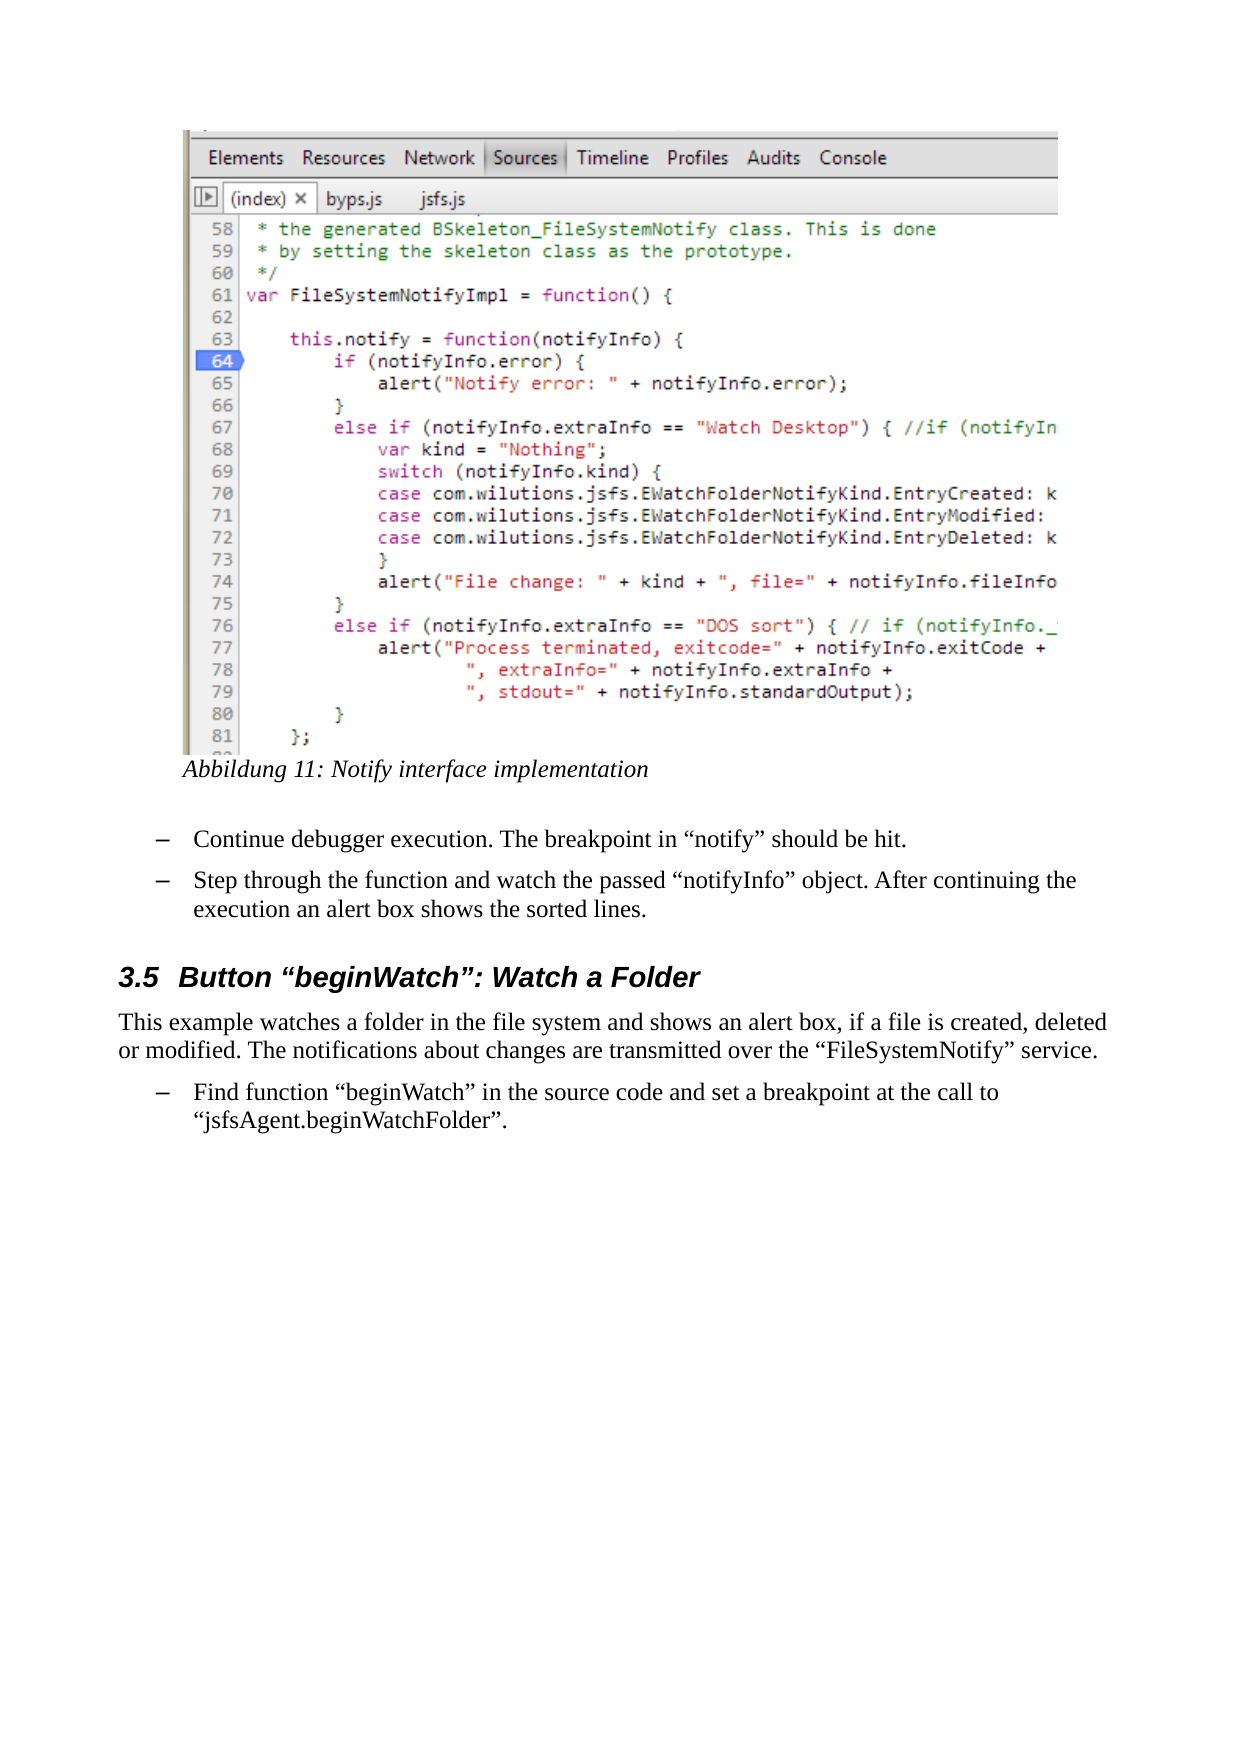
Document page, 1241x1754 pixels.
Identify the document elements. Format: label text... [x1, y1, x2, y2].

text Abbildung 11: Notify interface implementation [183, 755, 1058, 783]
subtitle Button “beginWatch”: Watch a Folder [118, 961, 1122, 994]
list Step through the function and watch the passed “notifyInfo” object. After continuing the execution an alert box shows the sorted lines. [156, 866, 1122, 923]
list Find function “beginWatch” in the source code and set a breakpoint at the call to “jsfsAgent.beginWatchFolder”. [156, 1077, 1122, 1134]
text This example watches a folder in the file system and shows an alert box, if a file is created, deleted or modified. The notifications about changes are transmitted over the “FileSystemNotify” service. [118, 1007, 1122, 1064]
list Continue debugger execution. The breakpoint in “notify” should be hit. [156, 824, 1122, 853]
